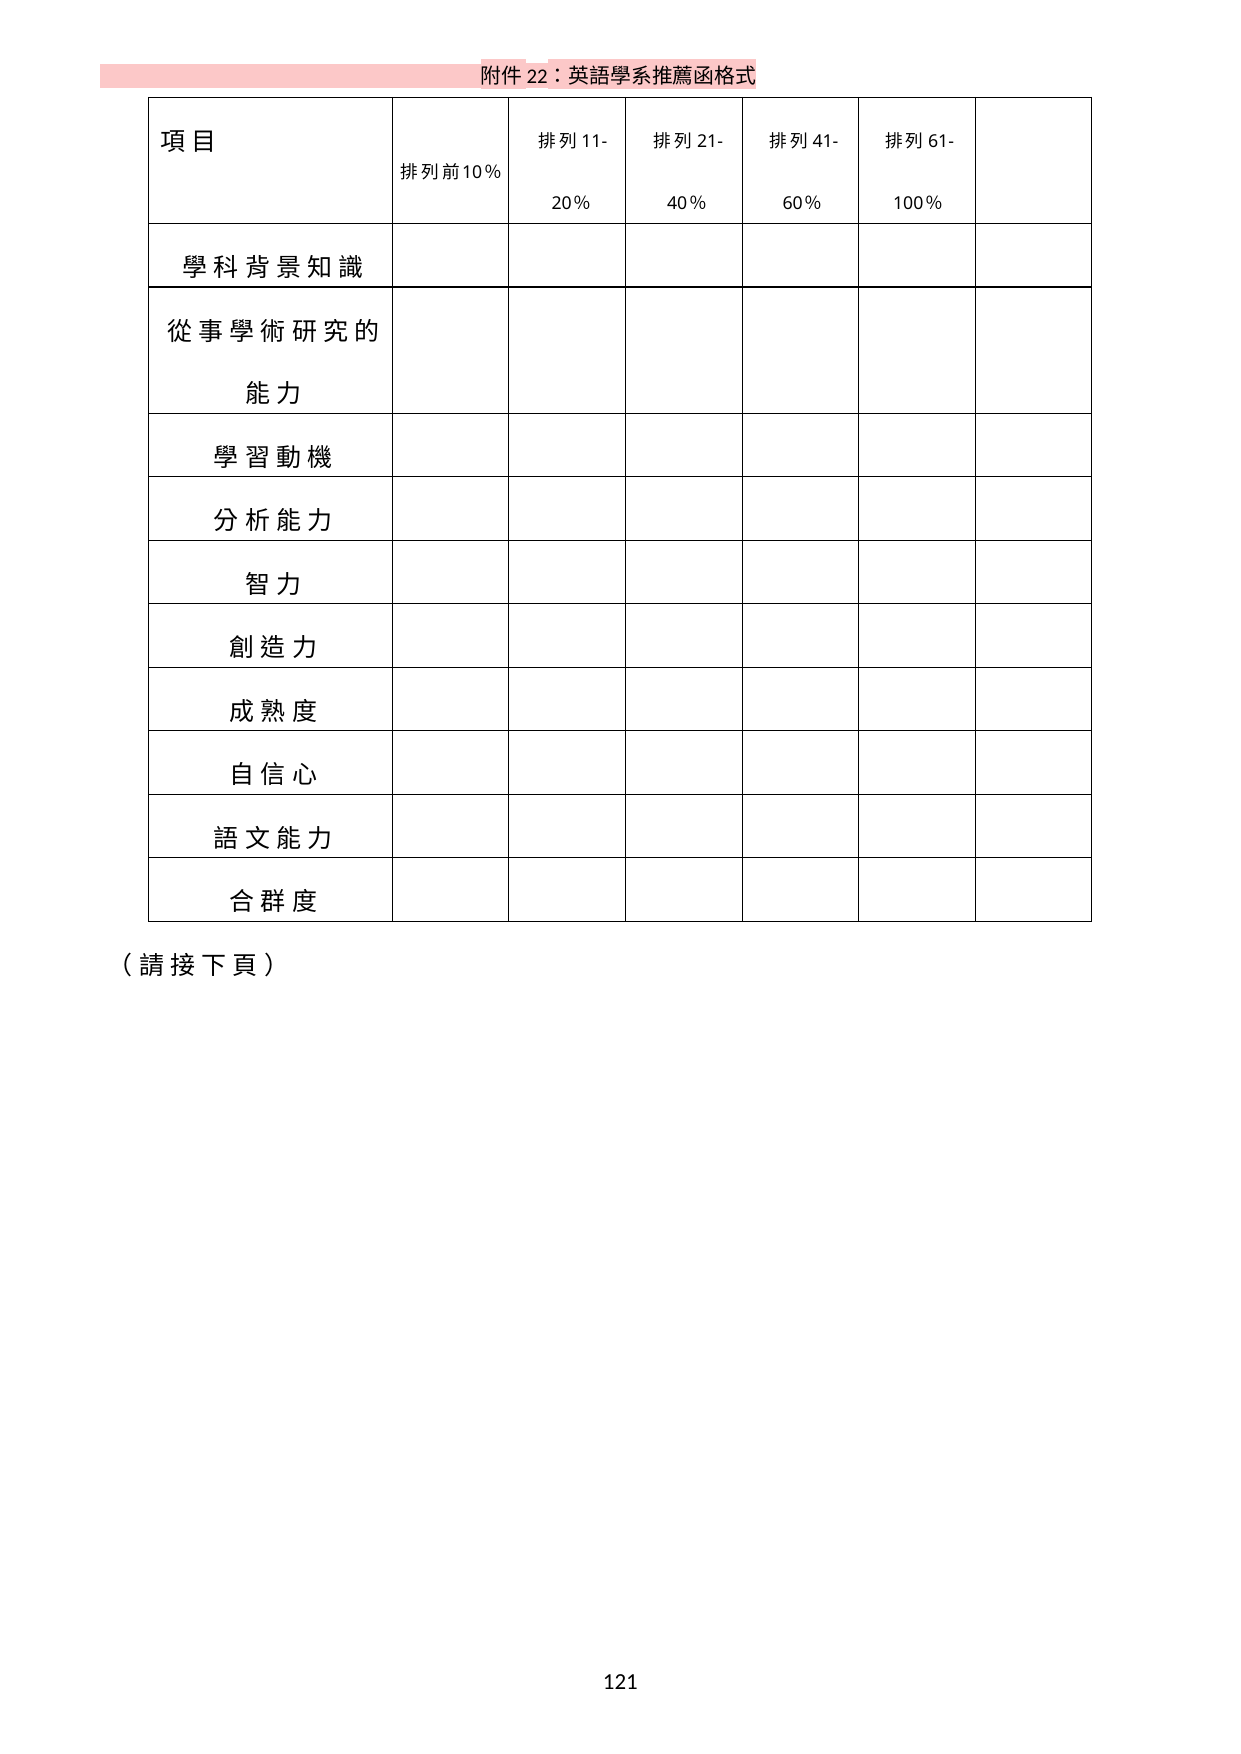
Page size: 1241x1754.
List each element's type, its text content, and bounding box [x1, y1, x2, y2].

table_cell [859, 288, 975, 412]
table_cell [743, 414, 858, 476]
table_cell [626, 604, 742, 667]
table_cell [509, 668, 625, 730]
table_cell [859, 541, 975, 603]
table_cell [976, 224, 1091, 286]
table_cell [509, 477, 625, 539]
table_cell [859, 604, 975, 667]
table_cell [743, 477, 858, 539]
table_cell [393, 414, 508, 476]
table_cell 成熟度 [149, 668, 392, 730]
table_cell 自信心 [149, 731, 392, 794]
table_cell [393, 541, 508, 603]
table_cell [509, 541, 625, 603]
table_cell [509, 795, 625, 857]
table_cell [393, 288, 508, 412]
table_cell [743, 731, 858, 794]
table_cell [859, 477, 975, 539]
table_cell [743, 224, 858, 286]
table_cell [509, 604, 625, 667]
table_cell [509, 414, 625, 476]
table_cell [626, 477, 742, 539]
table_cell [743, 604, 858, 667]
table_cell [509, 858, 625, 921]
table_cell [743, 541, 858, 603]
table_header [976, 98, 1091, 223]
table_cell [509, 731, 625, 794]
table_cell [393, 858, 508, 921]
table_cell [626, 288, 742, 412]
table_cell [859, 668, 975, 730]
table_cell [743, 668, 858, 730]
table_header 項目 [149, 98, 392, 223]
table_cell [393, 731, 508, 794]
table_cell 排列前10％ [393, 98, 508, 223]
table_cell [626, 795, 742, 857]
table_cell [743, 795, 858, 857]
table_cell [859, 731, 975, 794]
table_cell 排列21-40％ [626, 98, 742, 223]
table_cell 排列61-100％ [859, 98, 975, 223]
table_cell [626, 668, 742, 730]
table_cell [859, 795, 975, 857]
table_cell [976, 668, 1091, 730]
table_cell 從事學術研究的能力 [149, 288, 392, 412]
table_cell [859, 224, 975, 286]
table_cell 分析能力 [149, 477, 392, 539]
table_cell [626, 414, 742, 476]
table_cell [976, 858, 1091, 921]
table_cell [976, 541, 1091, 603]
table_cell [859, 414, 975, 476]
table_cell [393, 604, 508, 667]
table_cell [509, 288, 625, 412]
table_cell [976, 795, 1091, 857]
table_cell 創造力 [149, 604, 392, 667]
table_cell 排列11-20％ [509, 98, 625, 223]
table_cell [393, 224, 508, 286]
table_cell [976, 731, 1091, 794]
table_cell [393, 668, 508, 730]
table_cell 智力 [149, 541, 392, 603]
table_cell [626, 224, 742, 286]
table_cell 語文能力 [149, 795, 392, 857]
table_cell [743, 288, 858, 412]
table_cell 排列41-60％ [743, 98, 858, 223]
table_cell [626, 731, 742, 794]
table_cell 學科背景知識 [149, 224, 392, 286]
table_cell 學習動機 [149, 414, 392, 476]
table_cell [976, 477, 1091, 539]
table_cell [626, 858, 742, 921]
table_cell 合群度 [149, 858, 392, 921]
table_cell [393, 477, 508, 539]
table_cell [859, 858, 975, 921]
table_cell [976, 604, 1091, 667]
table_cell [509, 224, 625, 286]
table_cell [976, 414, 1091, 476]
table_cell [393, 795, 508, 857]
table_cell [743, 858, 858, 921]
table_cell [976, 288, 1091, 412]
text （請接下頁） [104, 922, 1136, 984]
table_cell [626, 541, 742, 603]
